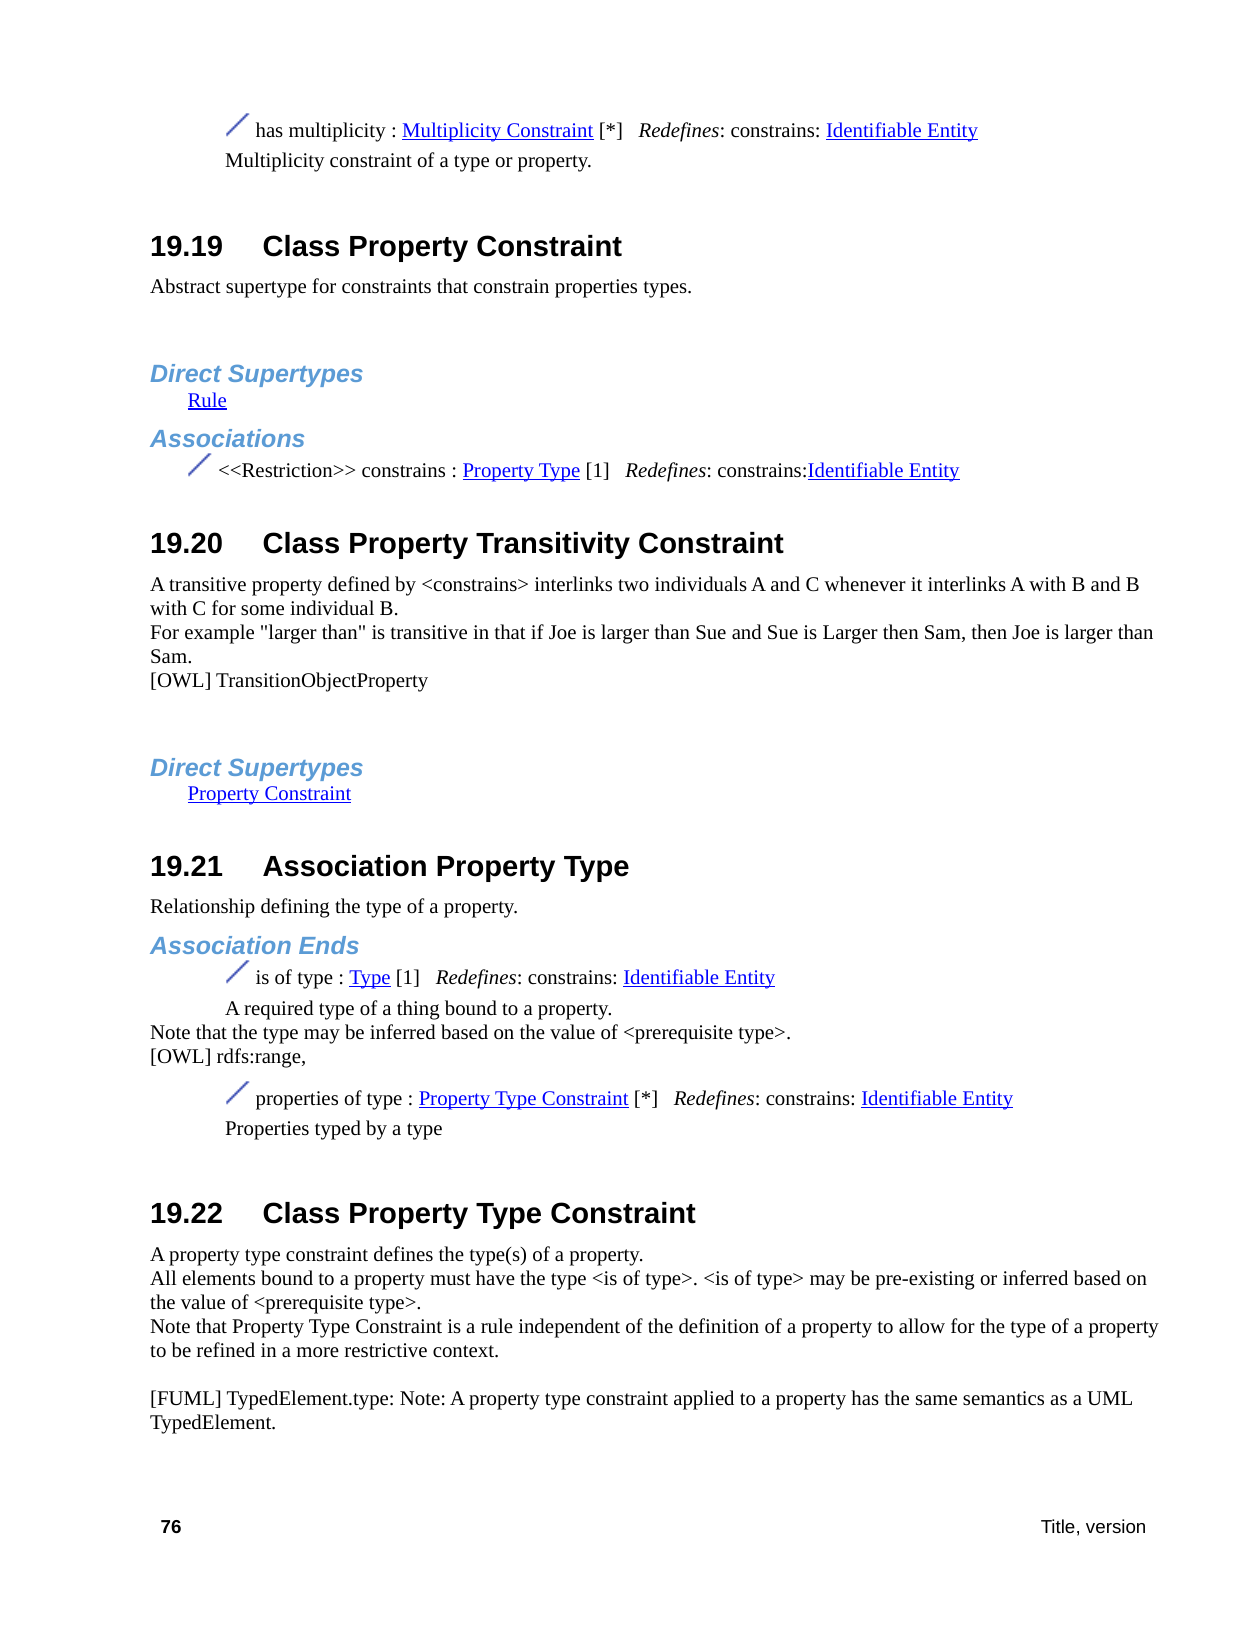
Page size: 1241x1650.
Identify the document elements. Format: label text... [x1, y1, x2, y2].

text A property type constraint defines the type(s) of a property. All elements bound to a property must have the type <is of type>. <is of type> may be pre-existing or inferred based on the value of <prerequisite type>. Note that Property Type Constraint is a rule independent of the definition of a property to allow for the type of a property to be refined in a more restrictive context. [FUML] TypedElement.type: Note: A property type constraint applied to a property has the same semantics as a UML TypedElement. [150, 1242, 1165, 1458]
text <<Restriction>> constrains : Property Type [1] Redefines: constrains:Identifiable Entity [187, 453, 1165, 482]
subtitle Associations [150, 424, 1165, 453]
text Rule [187, 387, 1165, 412]
text Relationship defining the type of a property. [150, 894, 1165, 918]
picture [225, 1080, 251, 1106]
picture [225, 959, 251, 985]
subtitle Direct Supertypes [150, 752, 1165, 781]
text Properties typed by a type [150, 1116, 1165, 1140]
text Abstract supertype for constraints that constrain properties types. [150, 274, 1165, 346]
text A transitive property defined by <constrains> interlinks two individuals A and C whenever it interlinks A with B and B with C for some individual B. For example "larger than" is transitive in that if Joe is larger than Sue and Sue is Larger then Sam, then Joe is larger than Sam. [OWL] TransitionObjectProperty [150, 572, 1165, 740]
subtitle Direct Supertypes [150, 359, 1165, 387]
picture [225, 112, 251, 138]
subtitle Class Property Type Constraint [150, 1196, 1165, 1230]
text has multiplicity : Multiplicity Constraint [*] Redefines: constrains: Identifiable Entity [150, 112, 1165, 142]
subtitle Association Property Type [150, 849, 1165, 882]
text properties of type : Property Type Constraint [*] Redefines: constrains: Identifiable Entity [150, 1080, 1165, 1110]
text Multiplicity constraint of a type or property. [150, 148, 1165, 172]
subtitle Class Property Transitivity Constraint [150, 526, 1165, 559]
subtitle Class Property Constraint [150, 228, 1165, 262]
subtitle Association Ends [150, 931, 1165, 960]
text is of type : Type [1] Redefines: constrains: Identifiable Entity [150, 960, 1165, 989]
picture [187, 452, 213, 478]
text A required type of a thing bound to a property. Note that the type may be inferred based on the value of <prerequisite type>. [OWL] rdfs:range, [150, 996, 1165, 1068]
text Property Constraint [187, 781, 1165, 805]
